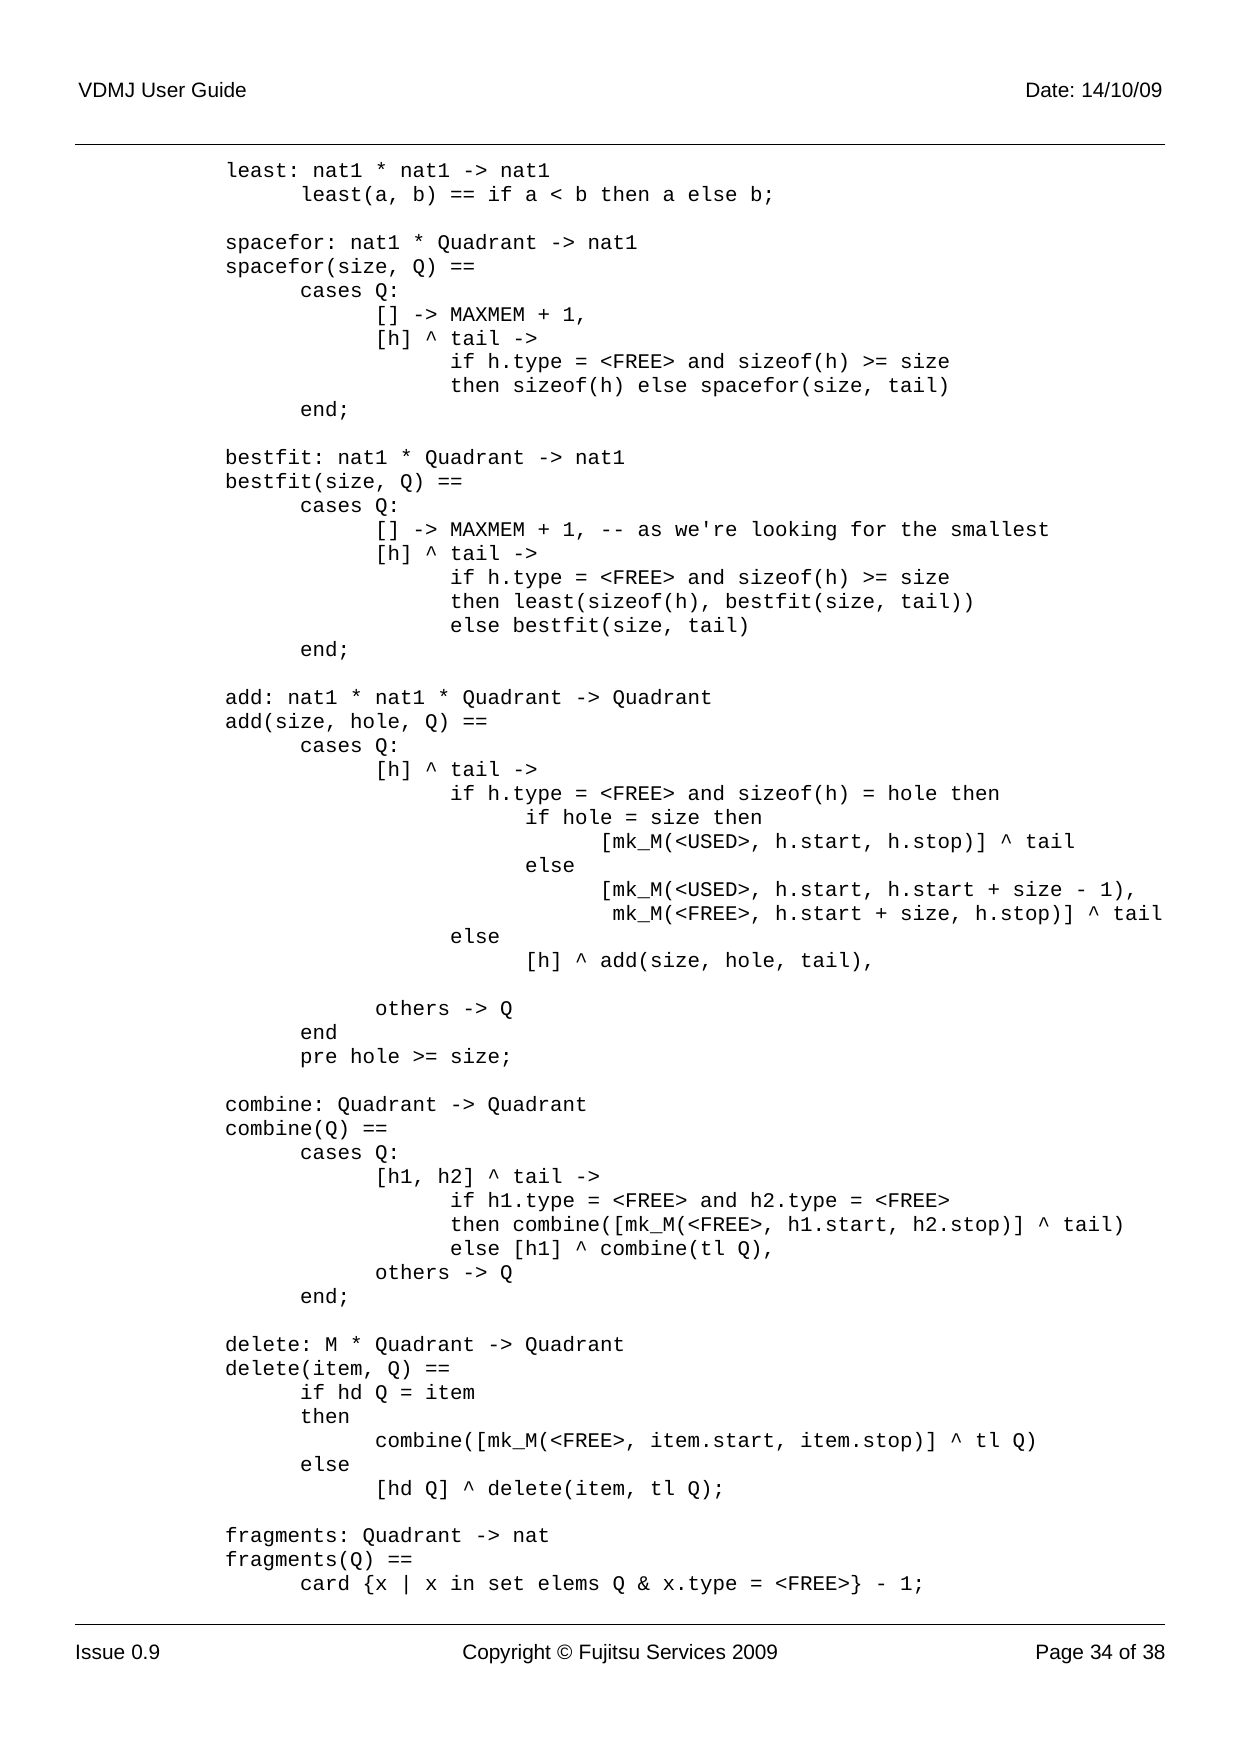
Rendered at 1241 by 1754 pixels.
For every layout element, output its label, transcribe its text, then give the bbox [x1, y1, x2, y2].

text then least(sizeof(h), bestfit(size, tail)) [225, 591, 1165, 615]
text [h] ^ tail -> [225, 759, 1165, 783]
text delete(item, Q) == [225, 1358, 1165, 1382]
text [] -> MAXMEM + 1, -- as we're looking for the smallest [225, 519, 1165, 543]
text combine([mk_M(<FREE>, item.start, item.stop)] ^ tl Q) [225, 1429, 1165, 1453]
text [] -> MAXMEM + 1, [225, 303, 1165, 327]
text others -> Q [225, 998, 1165, 1022]
text else [h1] ^ combine(tl Q), [225, 1238, 1165, 1262]
text [h] ^ add(size, hole, tail), [225, 950, 1165, 974]
text spacefor(size, Q) == [225, 256, 1165, 279]
text [mk_M(<USED>, h.start, h.stop)] ^ tail [225, 831, 1165, 854]
text cases Q: [225, 735, 1165, 759]
text if h.type = <FREE> and sizeof(h) >= size [225, 351, 1165, 375]
text [mk_M(<USED>, h.start, h.start + size - 1), [225, 878, 1165, 902]
text [h1, h2] ^ tail -> [225, 1166, 1165, 1190]
text else [225, 1453, 1165, 1477]
text end; [225, 1286, 1165, 1310]
text if h.type = <FREE> and sizeof(h) = hole then [225, 783, 1165, 807]
text end; [225, 399, 1165, 423]
text pre hole >= size; [225, 1046, 1165, 1070]
text then sizeof(h) else spacefor(size, tail) [225, 375, 1165, 399]
text if h.type = <FREE> and sizeof(h) >= size [225, 567, 1165, 591]
text else [225, 926, 1165, 950]
text cases Q: [225, 495, 1165, 519]
text [hd Q] ^ delete(item, tl Q); [225, 1477, 1165, 1501]
text mk_M(<FREE>, h.start + size, h.stop)] ^ tail [225, 902, 1165, 926]
text spacefor: nat1 * Quadrant -> nat1 [225, 232, 1165, 256]
text fragments(Q) == [225, 1549, 1165, 1573]
text else bestfit(size, tail) [225, 615, 1165, 639]
text combine: Quadrant -> Quadrant [225, 1094, 1165, 1118]
text [h] ^ tail -> [225, 543, 1165, 567]
text then combine([mk_M(<FREE>, h1.start, h2.stop)] ^ tail) [225, 1214, 1165, 1238]
text bestfit: nat1 * Quadrant -> nat1 [225, 447, 1165, 471]
text fragments: Quadrant -> nat [225, 1525, 1165, 1549]
text card {x | x in set elems Q & x.type = <FREE>} - 1; [225, 1573, 1165, 1597]
text add: nat1 * nat1 * Quadrant -> Quadrant [225, 687, 1165, 711]
text bestfit(size, Q) == [225, 471, 1165, 495]
text add(size, hole, Q) == [225, 711, 1165, 735]
text end; [225, 639, 1165, 663]
text combine(Q) == [225, 1118, 1165, 1142]
text least: nat1 * nat1 -> nat1 [225, 160, 1165, 184]
text least(a, b) == if a < b then a else b; [225, 184, 1165, 208]
text if h1.type = <FREE> and h2.type = <FREE> [225, 1190, 1165, 1214]
text others -> Q [225, 1262, 1165, 1286]
text else [225, 854, 1165, 878]
text cases Q: [225, 1142, 1165, 1166]
text cases Q: [225, 279, 1165, 303]
text delete: M * Quadrant -> Quadrant [225, 1334, 1165, 1358]
text [h] ^ tail -> [225, 327, 1165, 351]
text then [225, 1406, 1165, 1429]
text if hd Q = item [225, 1382, 1165, 1406]
text end [225, 1022, 1165, 1046]
text if hole = size then [225, 807, 1165, 831]
